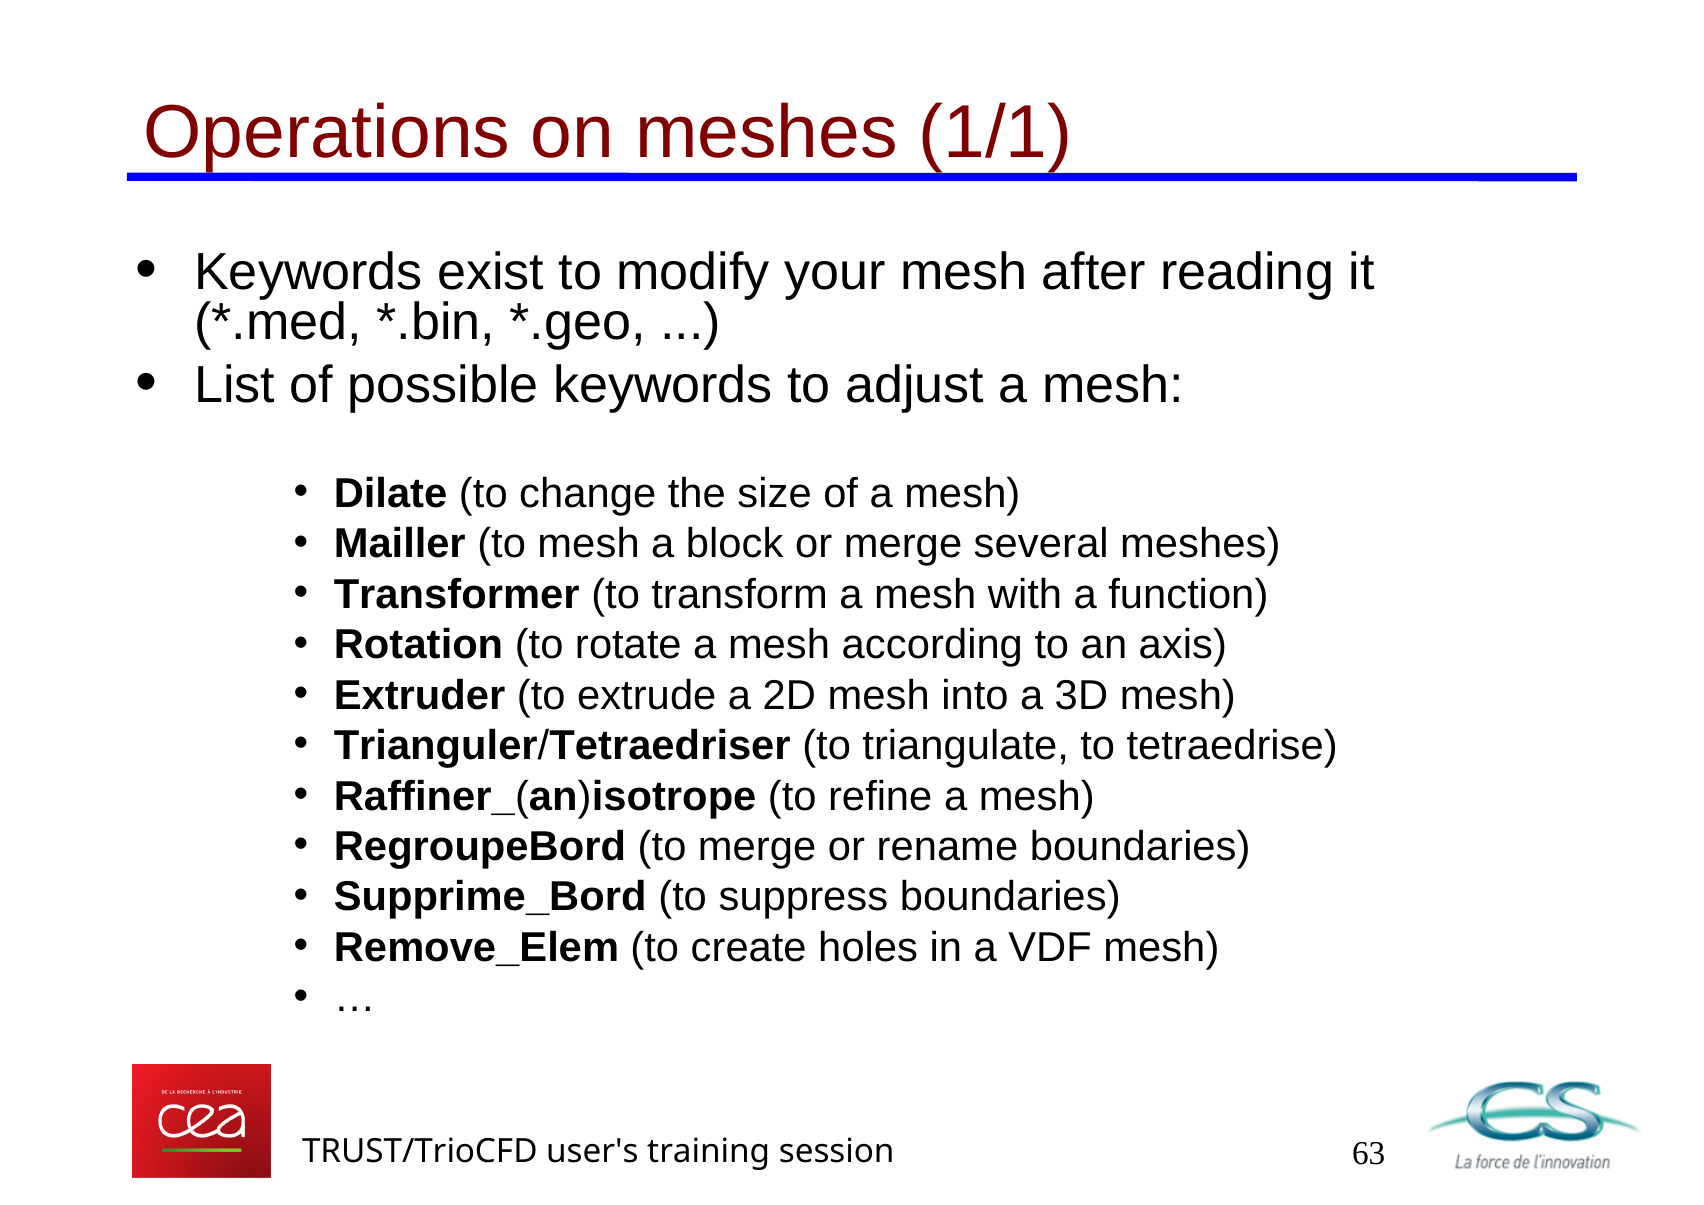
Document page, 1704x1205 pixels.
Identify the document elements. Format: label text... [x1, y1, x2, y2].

list Keywords exist to modify your mesh after reading it (*.med, *.bin, *.geo, ...) List of possible keywords to adjust a mesh: Dilate (to change the size of a mesh) Mailler (to mesh a block or merge several meshes) Transformer (to transform a mesh with a function) Rotation (to rotate a mesh according to an axis) Extruder (to extrude a 2D mesh into a 3D mesh) Trianguler/Tetraedriser (to triangulate, to tetraedrise) Raffiner_(an)isotrope (to refine a mesh) RegroupeBord (to merge or rename boundaries) Supprime_Bord (to suppress boundaries) Remove_Elem (to create holes in a VDF mesh) … [119, 241, 1568, 1029]
title Operations on meshes (1/1) [127, 39, 1577, 215]
picture [132, 1064, 271, 1178]
picture [1423, 1072, 1648, 1179]
